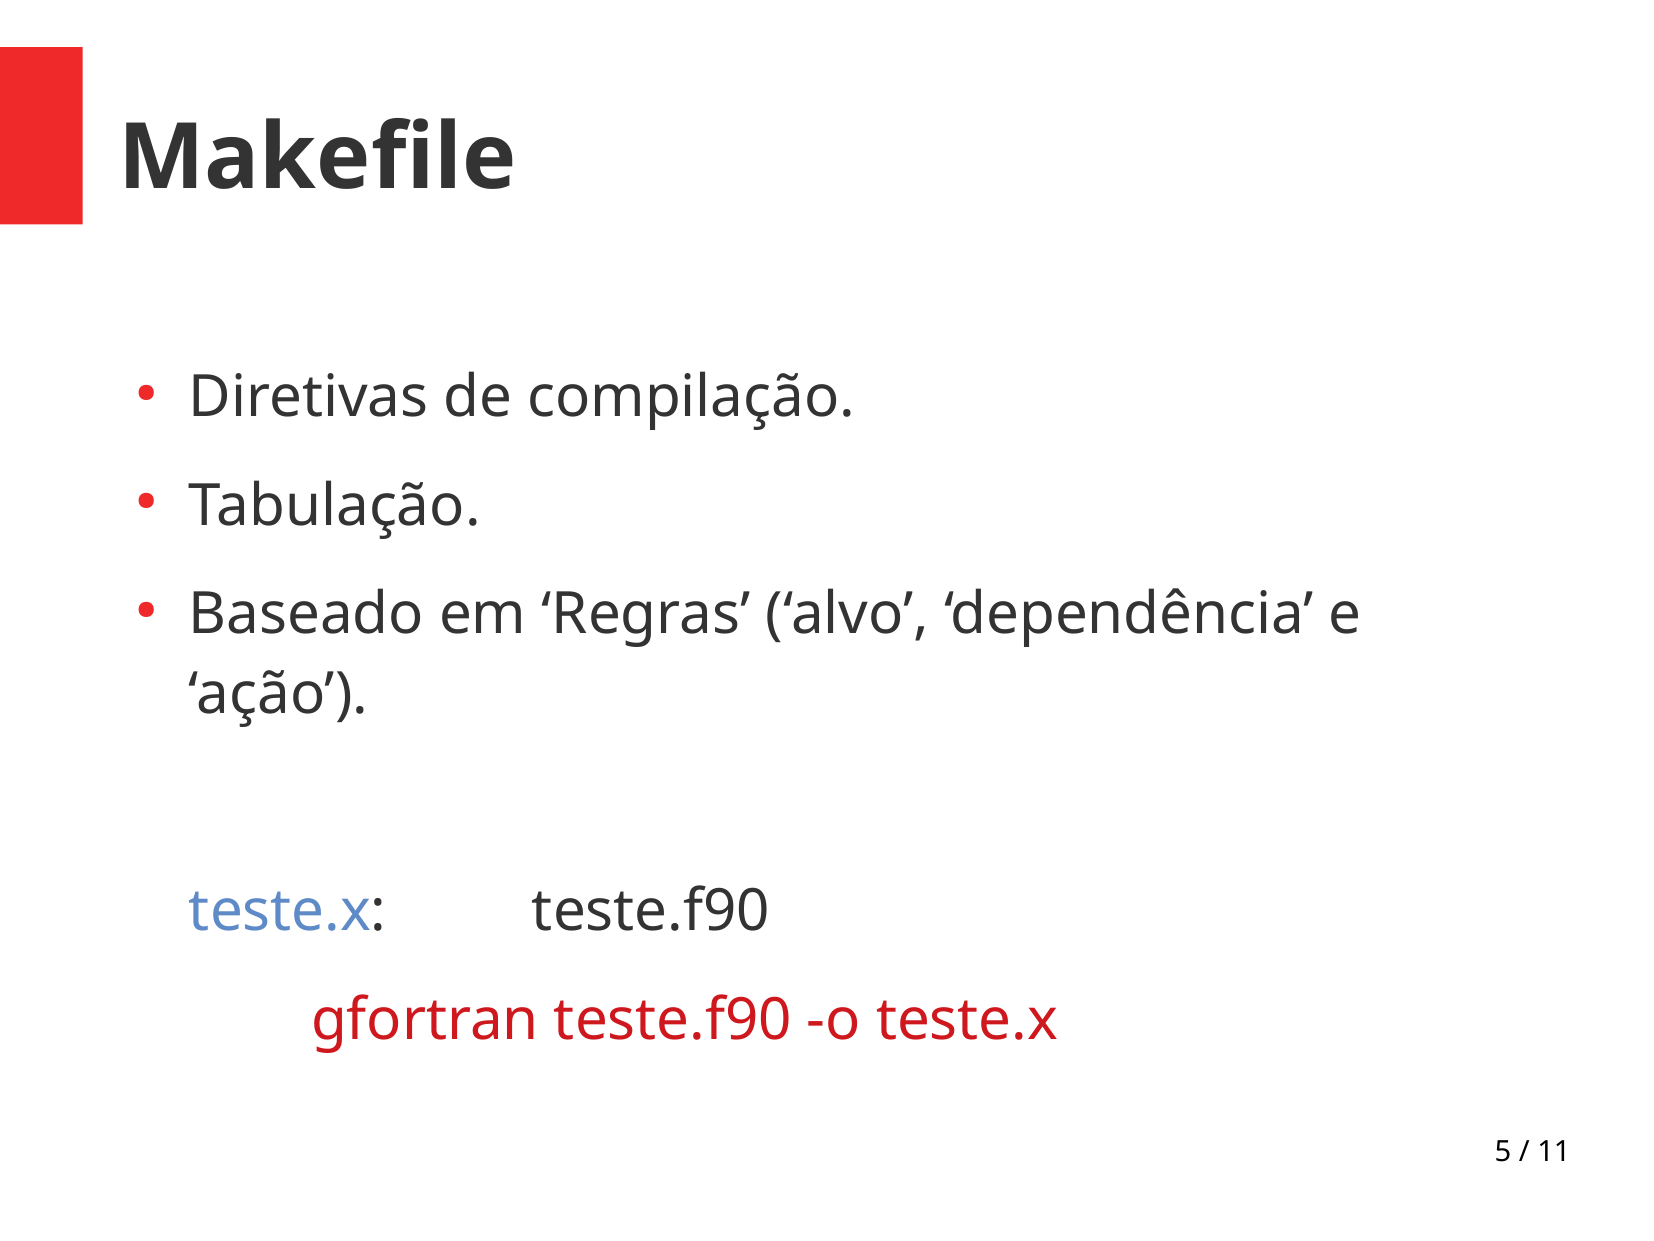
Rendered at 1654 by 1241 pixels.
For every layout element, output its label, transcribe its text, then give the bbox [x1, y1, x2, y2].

title Makefile [118, 49, 1571, 257]
list Diretivas de compilação. Tabulação. Baseado em ‘Regras’ (‘alvo’, ‘dependência’ e ‘ação’). teste.x: teste.f90 gfortran teste.f90 -o teste.x [118, 354, 1536, 1074]
